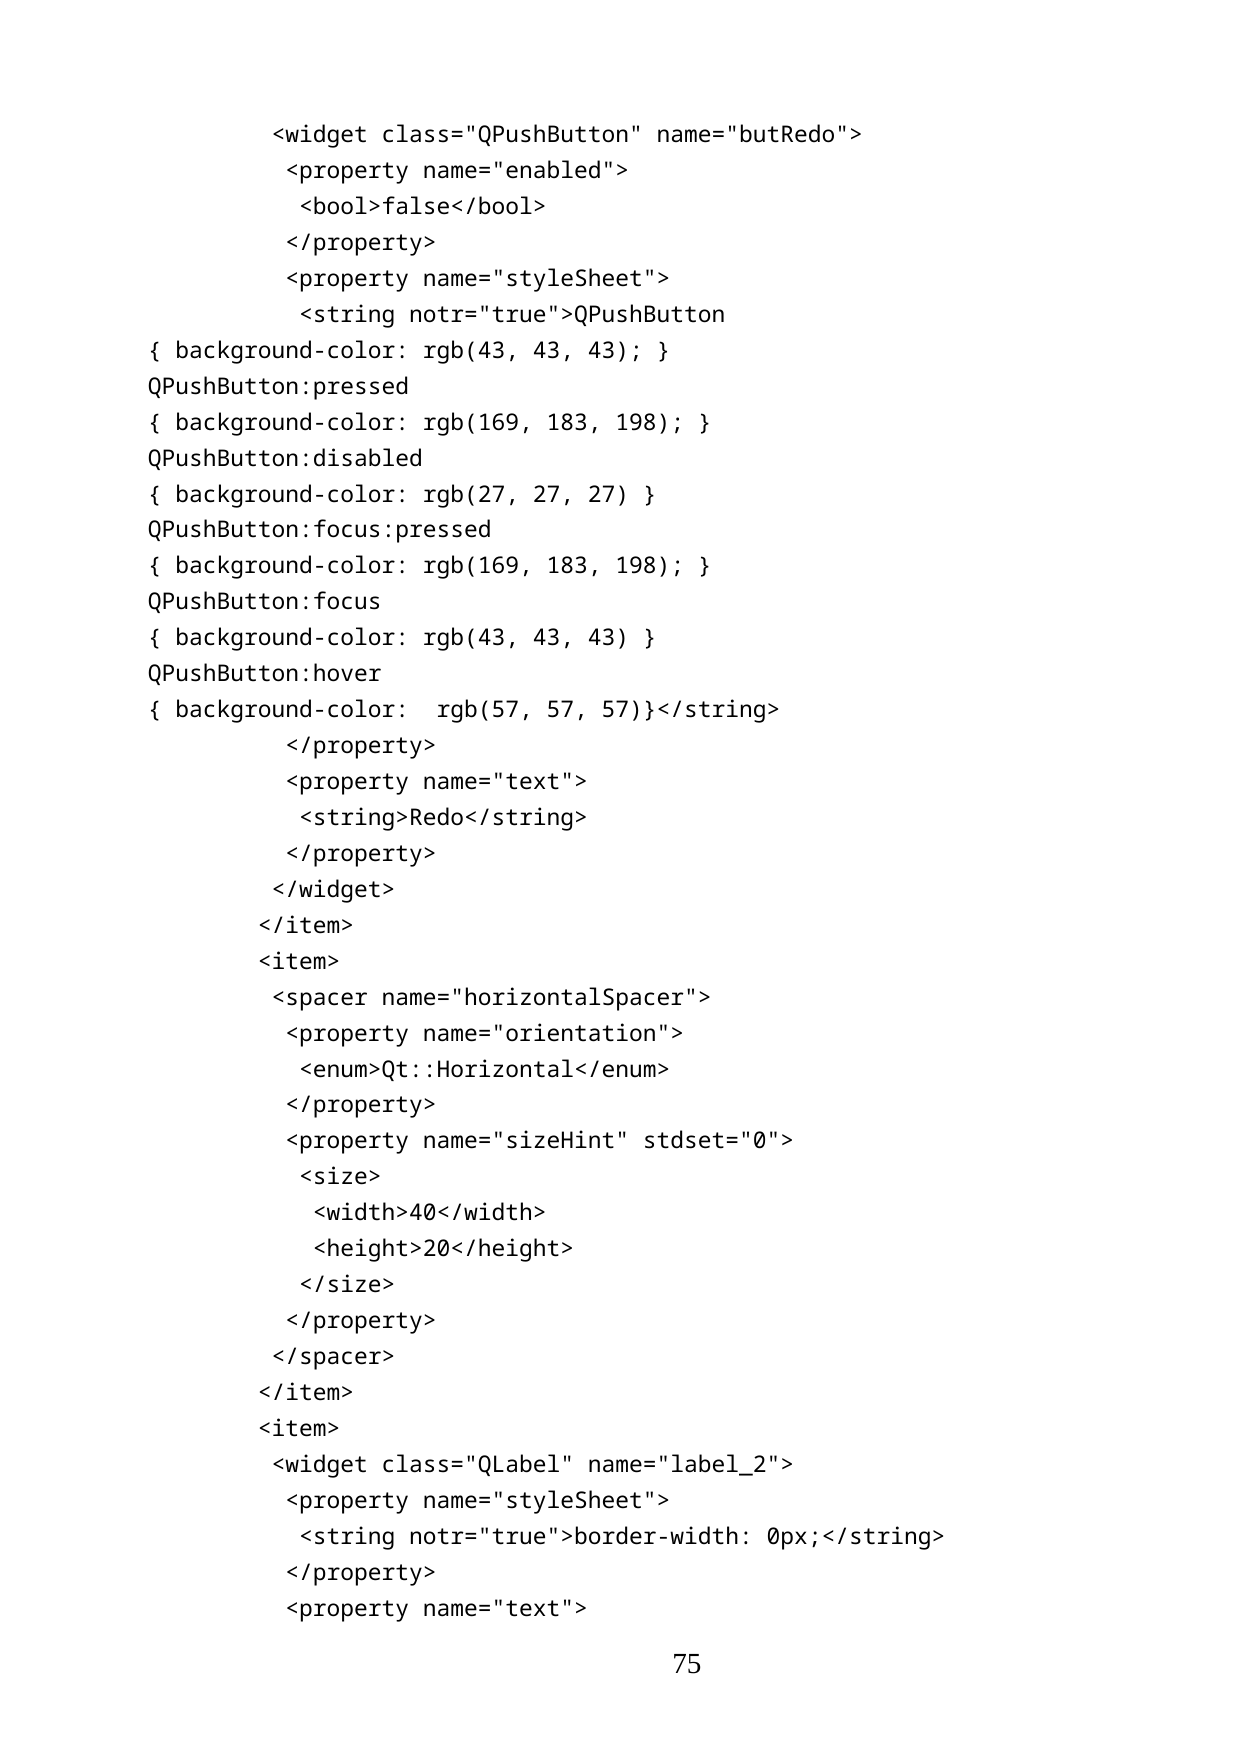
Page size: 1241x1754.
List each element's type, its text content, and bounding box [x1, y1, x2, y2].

text { background-color: rgb(43, 43, 43); } [148, 334, 1152, 365]
text </property> [148, 1304, 1152, 1335]
text </widget> [148, 873, 1152, 904]
text <string notr="true">border-width: 0px;</string> [148, 1520, 1152, 1551]
text </item> [148, 1376, 1152, 1407]
text QPushButton:disabled [148, 442, 1152, 473]
text QPushButton:focus:pressed [148, 513, 1152, 545]
text </size> [148, 1268, 1152, 1299]
text <height>20</height> [148, 1232, 1152, 1263]
text </property> [148, 837, 1152, 868]
text <string notr="true">QPushButton [148, 298, 1152, 329]
text <item> [148, 1412, 1152, 1443]
text <bool>false</bool> [148, 190, 1152, 221]
text { background-color: rgb(57, 57, 57)}</string> [148, 693, 1152, 724]
text </property> [148, 1556, 1152, 1587]
text { background-color: rgb(169, 183, 198); } [148, 549, 1152, 581]
text </item> [148, 909, 1152, 940]
text <width>40</width> [148, 1196, 1152, 1227]
text { background-color: rgb(169, 183, 198); } [148, 406, 1152, 437]
text <property name="enabled"> [148, 154, 1152, 185]
text <string>Redo</string> [148, 801, 1152, 832]
text QPushButton:focus [148, 585, 1152, 617]
text <widget class="QLabel" name="label_2"> [148, 1448, 1152, 1479]
text <property name="text"> [148, 1592, 1152, 1623]
text <property name="styleSheet"> [148, 1484, 1152, 1515]
text QPushButton:hover [148, 657, 1152, 688]
text QPushButton:pressed [148, 370, 1152, 401]
text <widget class="QPushButton" name="butRedo"> [148, 118, 1152, 149]
text <property name="orientation"> [148, 1017, 1152, 1048]
text <item> [148, 945, 1152, 976]
text <property name="text"> [148, 765, 1152, 796]
text { background-color: rgb(27, 27, 27) } [148, 477, 1152, 509]
text </property> [148, 729, 1152, 760]
text <enum>Qt::Horizontal</enum> [148, 1052, 1152, 1084]
text </property> [148, 1088, 1152, 1120]
text <property name="styleSheet"> [148, 262, 1152, 293]
text { background-color: rgb(43, 43, 43) } [148, 621, 1152, 652]
text <property name="sizeHint" stdset="0"> [148, 1124, 1152, 1156]
text </spacer> [148, 1340, 1152, 1371]
text </property> [148, 226, 1152, 257]
text <spacer name="horizontalSpacer"> [148, 981, 1152, 1012]
text <size> [148, 1160, 1152, 1192]
